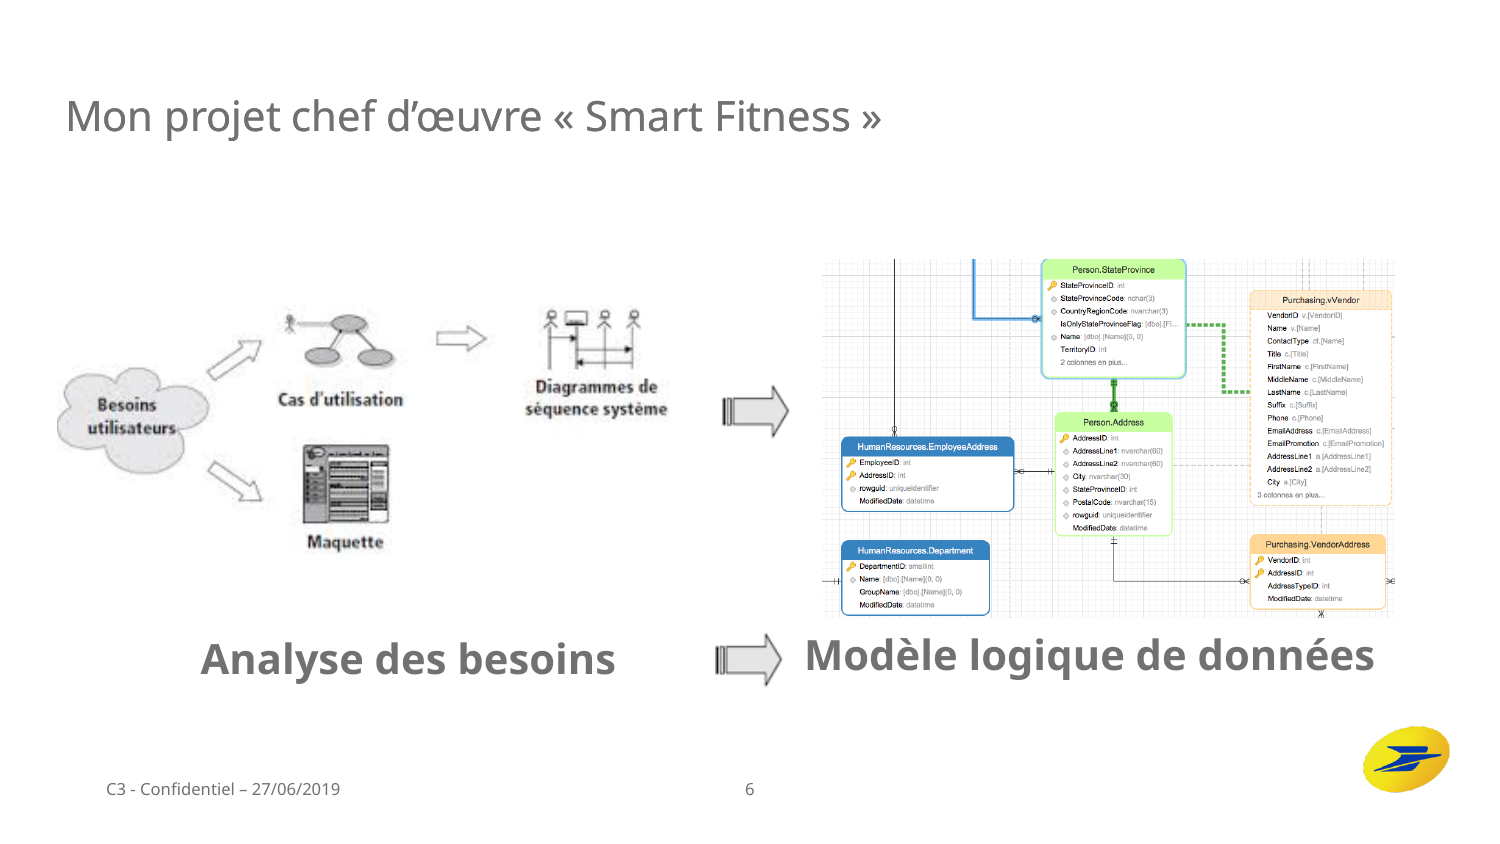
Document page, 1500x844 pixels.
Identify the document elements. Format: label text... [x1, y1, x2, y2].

picture [822, 259, 1395, 619]
picture [706, 627, 785, 691]
picture [1346, 702, 1465, 821]
picture [713, 379, 792, 442]
picture [57, 291, 674, 564]
title Mon projet chef d’œuvre « Smart Fitness » [64, 89, 1436, 169]
title Modèle logique de données [804, 629, 1456, 708]
title Analyse des besoins [200, 632, 740, 712]
